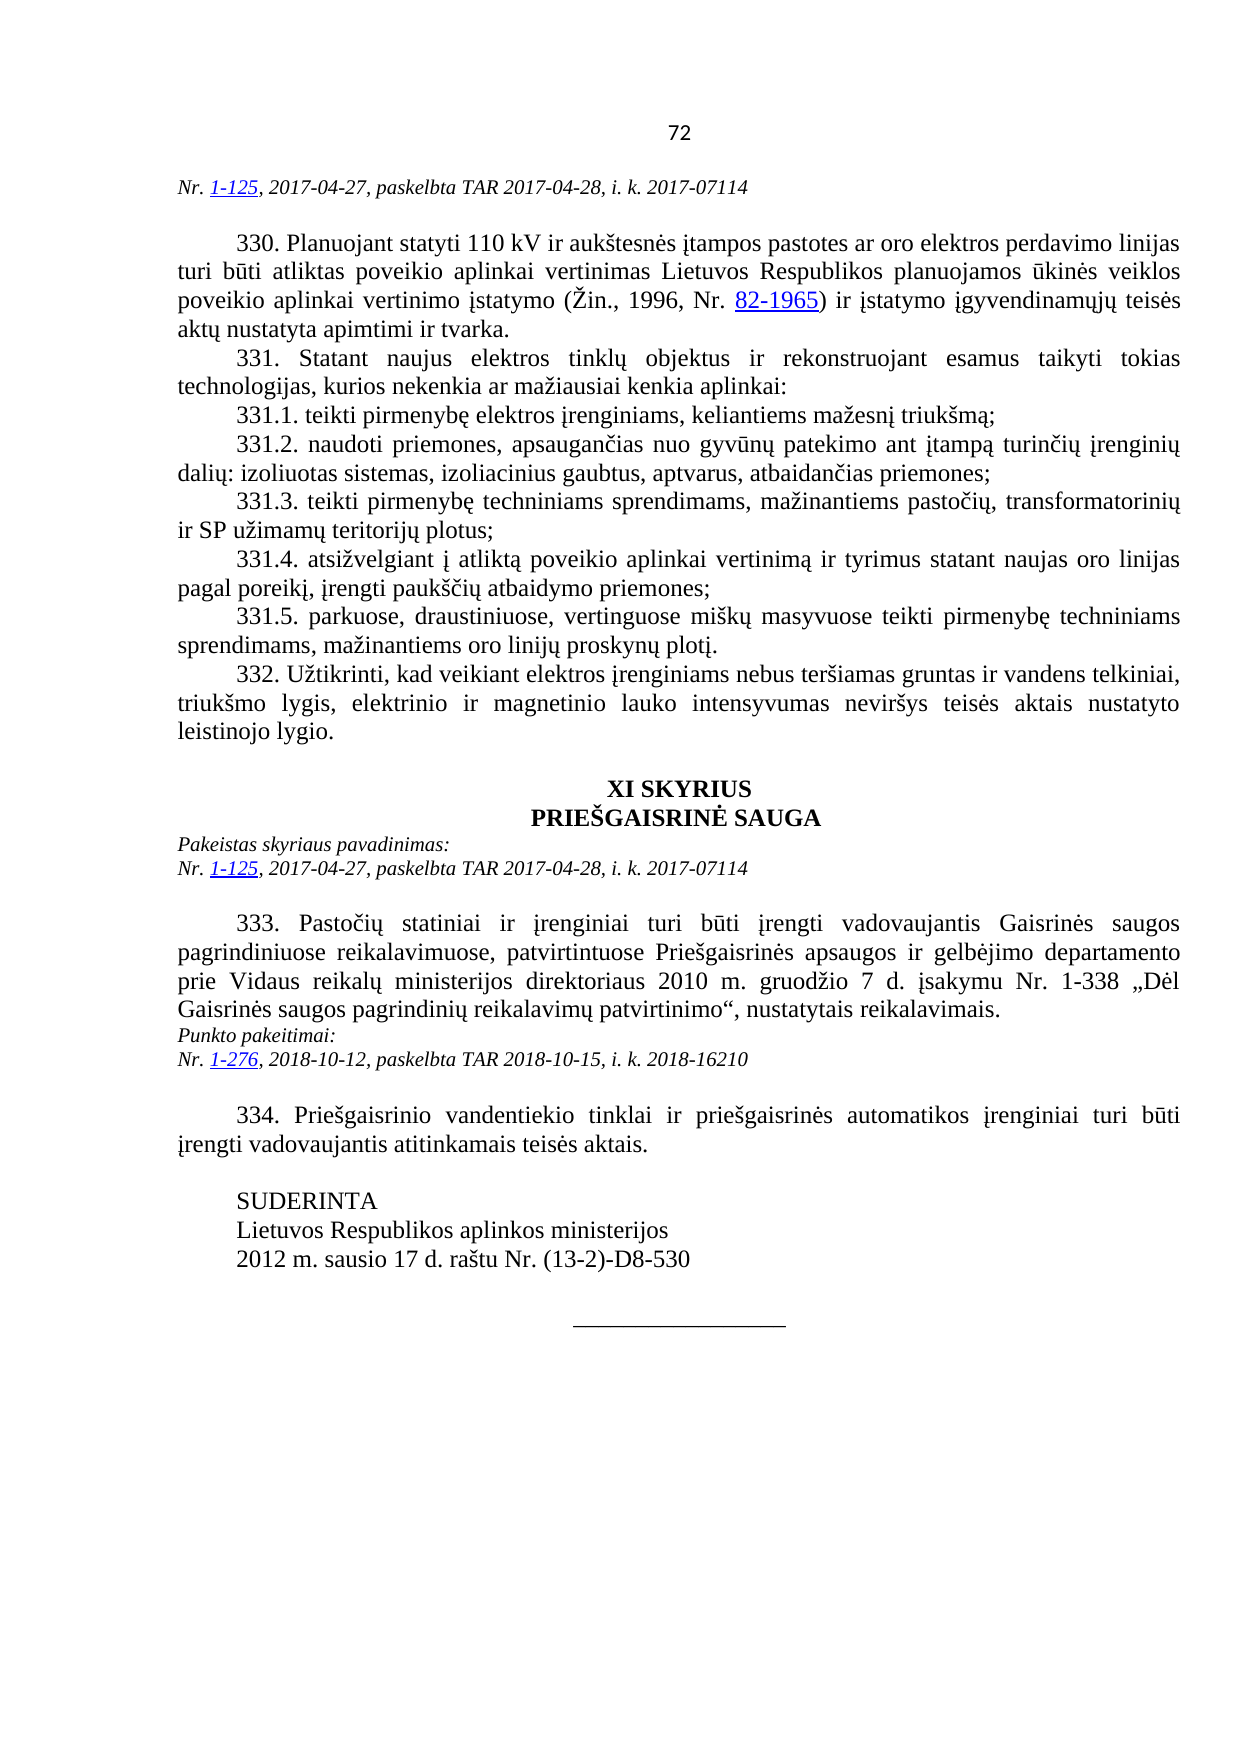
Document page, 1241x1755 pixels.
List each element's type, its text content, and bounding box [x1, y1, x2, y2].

text Nr. 1-125, 2017-04-27, paskelbta TAR 2017-04-28, i. k. 2017-07114 [177, 175, 1181, 199]
text 331.1. teikti pirmenybę elektros įrenginiams, keliantiems mažesnį triukšmą; [177, 400, 1181, 429]
text Nr. 1-276, 2018-10-12, paskelbta TAR 2018-10-15, i. k. 2018-16210 [177, 1047, 1181, 1071]
text 331. Statant naujus elektros tinklų objektus ir rekonstruojant esamus taikyti tokias technologijas, kurios nekenkia ar mažiausiai kenkia aplinkai: [177, 343, 1181, 400]
text SUDERINTA [177, 1186, 1181, 1215]
text 331.2. naudoti priemones, apsaugančias nuo gyvūnų patekimo ant įtampą turinčių įrenginių dalių: izoliuotas sistemas, izoliacinius gaubtus, aptvarus, atbaidančias priemones; [177, 429, 1181, 486]
text PRIEŠGAISRINĖ SAUGA [177, 803, 1181, 831]
text Punkto pakeitimai: [177, 1023, 1181, 1047]
text 331.5. parkuose, draustiniuose, vertinguose miškų masyvuose teikti pirmenybę techniniams sprendimams, mažinantiems oro linijų proskynų plotį. [177, 601, 1181, 659]
text 332. Užtikrinti, kad veikiant elektros įrenginiams nebus teršiamas gruntas ir vandens telkiniai, triukšmo lygis, elektrinio ir magnetinio lauko intensyvumas neviršys teisės aktais nustatyto leistinojo lygio. [177, 659, 1181, 745]
text 334. Priešgaisrinio vandentiekio tinklai ir priešgaisrinės automatikos įrenginiai turi būti įrengti vadovaujantis atitinkamais teisės aktais. [177, 1100, 1181, 1158]
text 333. Pastočių statiniai ir įrenginiai turi būti įrengti vadovaujantis Gaisrinės saugos pagrindiniuose reikalavimuose, patvirtintuose Priešgaisrinės apsaugos ir gelbėjimo departamento prie Vidaus reikalų ministerijos direktoriaus 2010 m. gruodžio 7 d. įsakymu Nr. 1-338 „Dėl Gaisrinės saugos pagrindinių reikalavimų patvirtinimo“, nustatytais reikalavimais. [177, 908, 1181, 1023]
text 330. Planuojant statyti 110 kV ir aukštesnės įtampos pastotes ar oro elektros perdavimo linijas turi būti atliktas poveikio aplinkai vertinimas Lietuvos Respublikos planuojamos ūkinės veiklos poveikio aplinkai vertinimo įstatymo (Žin., 1996, Nr. 82-1965) ir įstatymo įgyvendinamųjų teisės aktų nustatyta apimtimi ir tvarka. [177, 228, 1181, 343]
text Lietuvos Respublikos aplinkos ministerijos [177, 1215, 1181, 1244]
text 2012 m. sausio 17 d. raštu Nr. (13-2)-D8-530 [177, 1244, 1181, 1273]
text Pakeistas skyriaus pavadinimas: [177, 831, 1181, 856]
text 331.3. teikti pirmenybę techniniams sprendimams, mažinantiems pastočių, transformatorinių ir SP užimamų teritorijų plotus; [177, 486, 1181, 544]
text Nr. 1-125, 2017-04-27, paskelbta TAR 2017-04-28, i. k. 2017-07114 [177, 856, 1181, 879]
text XI SKYRIUS [177, 774, 1181, 803]
text 331.4. atsižvelgiant į atliktą poveikio aplinkai vertinimą ir tyrimus statant naujas oro linijas pagal poreikį, įrengti paukščių atbaidymo priemones; [177, 544, 1181, 601]
text _________________ [177, 1301, 1181, 1330]
